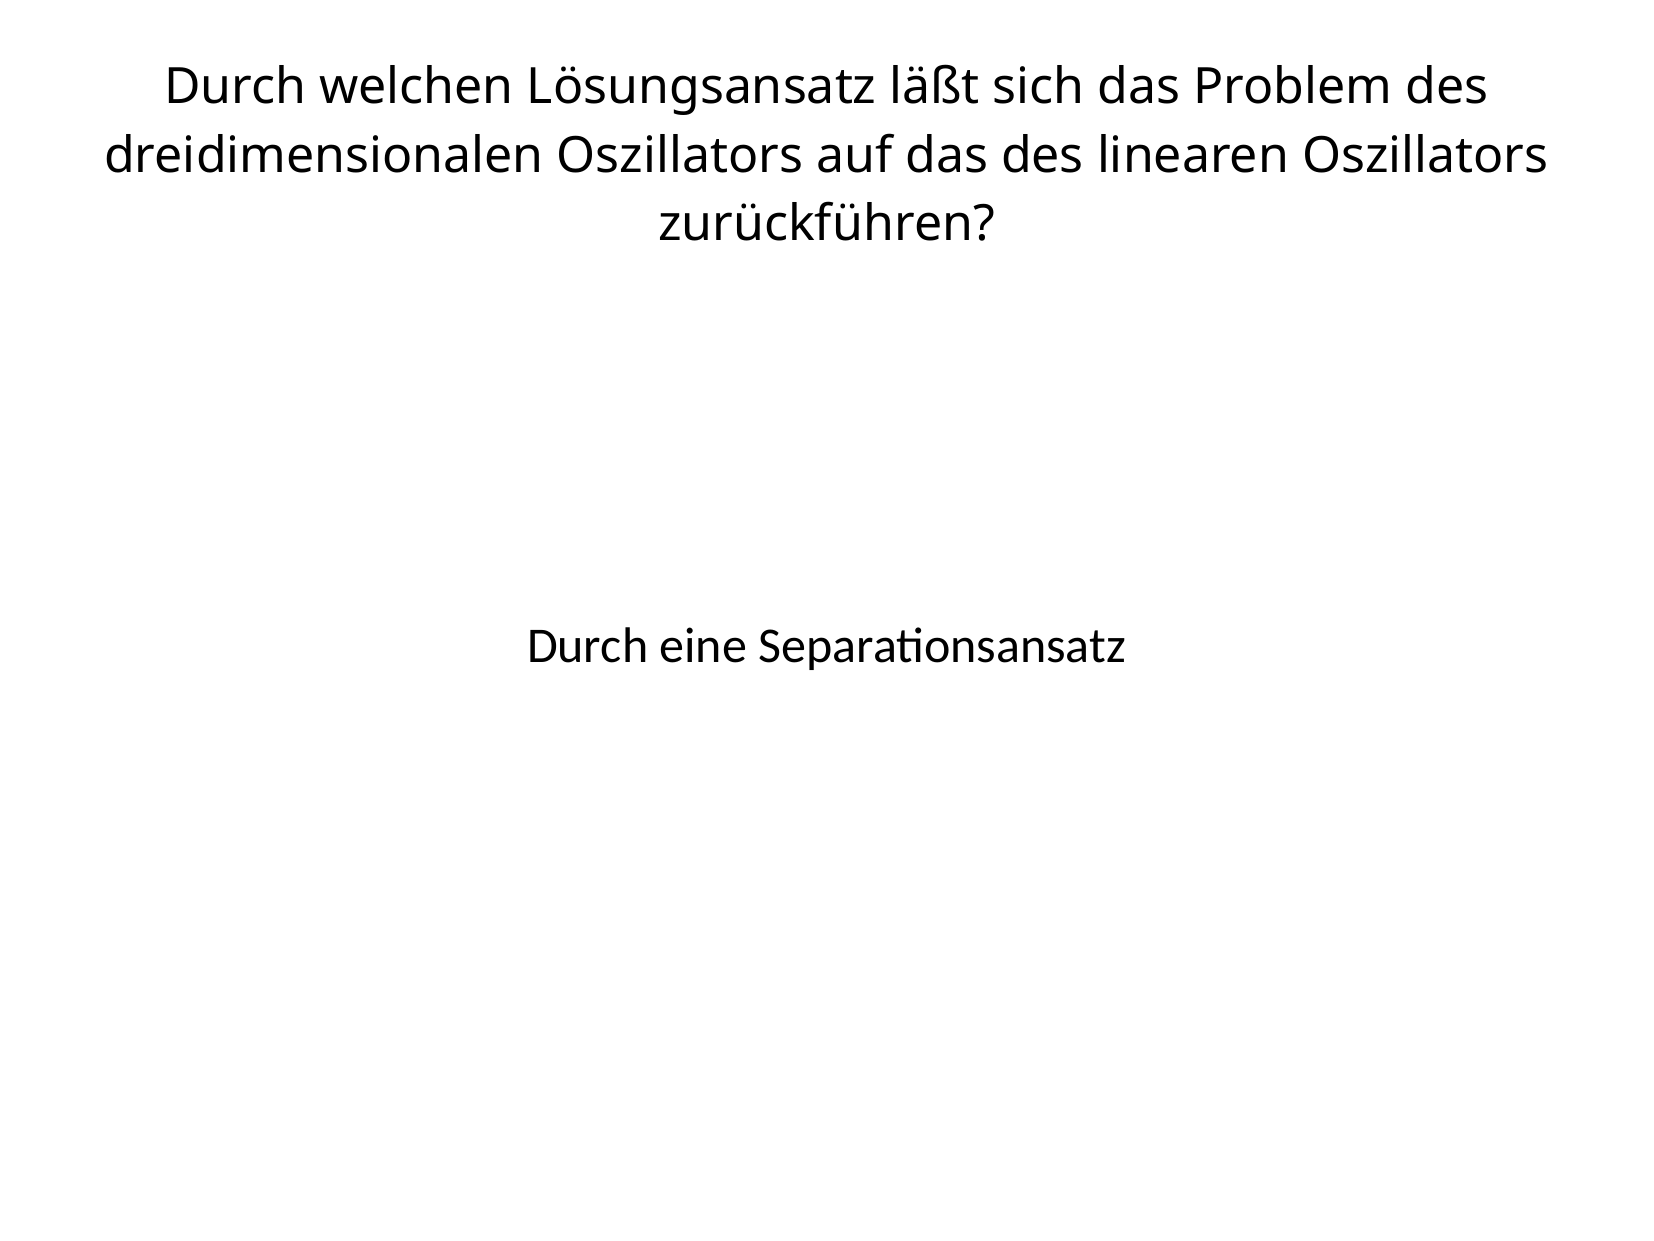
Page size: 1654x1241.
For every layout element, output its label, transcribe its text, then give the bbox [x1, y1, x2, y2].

title Durch welchen Lösungsansatz läßt sich das Problem des dreidimensionalen Oszillators auf das des linearen Oszillators zurückführen? [82, 49, 1571, 257]
subtitle Durch eine Separationsansatz [82, 290, 1571, 1010]
